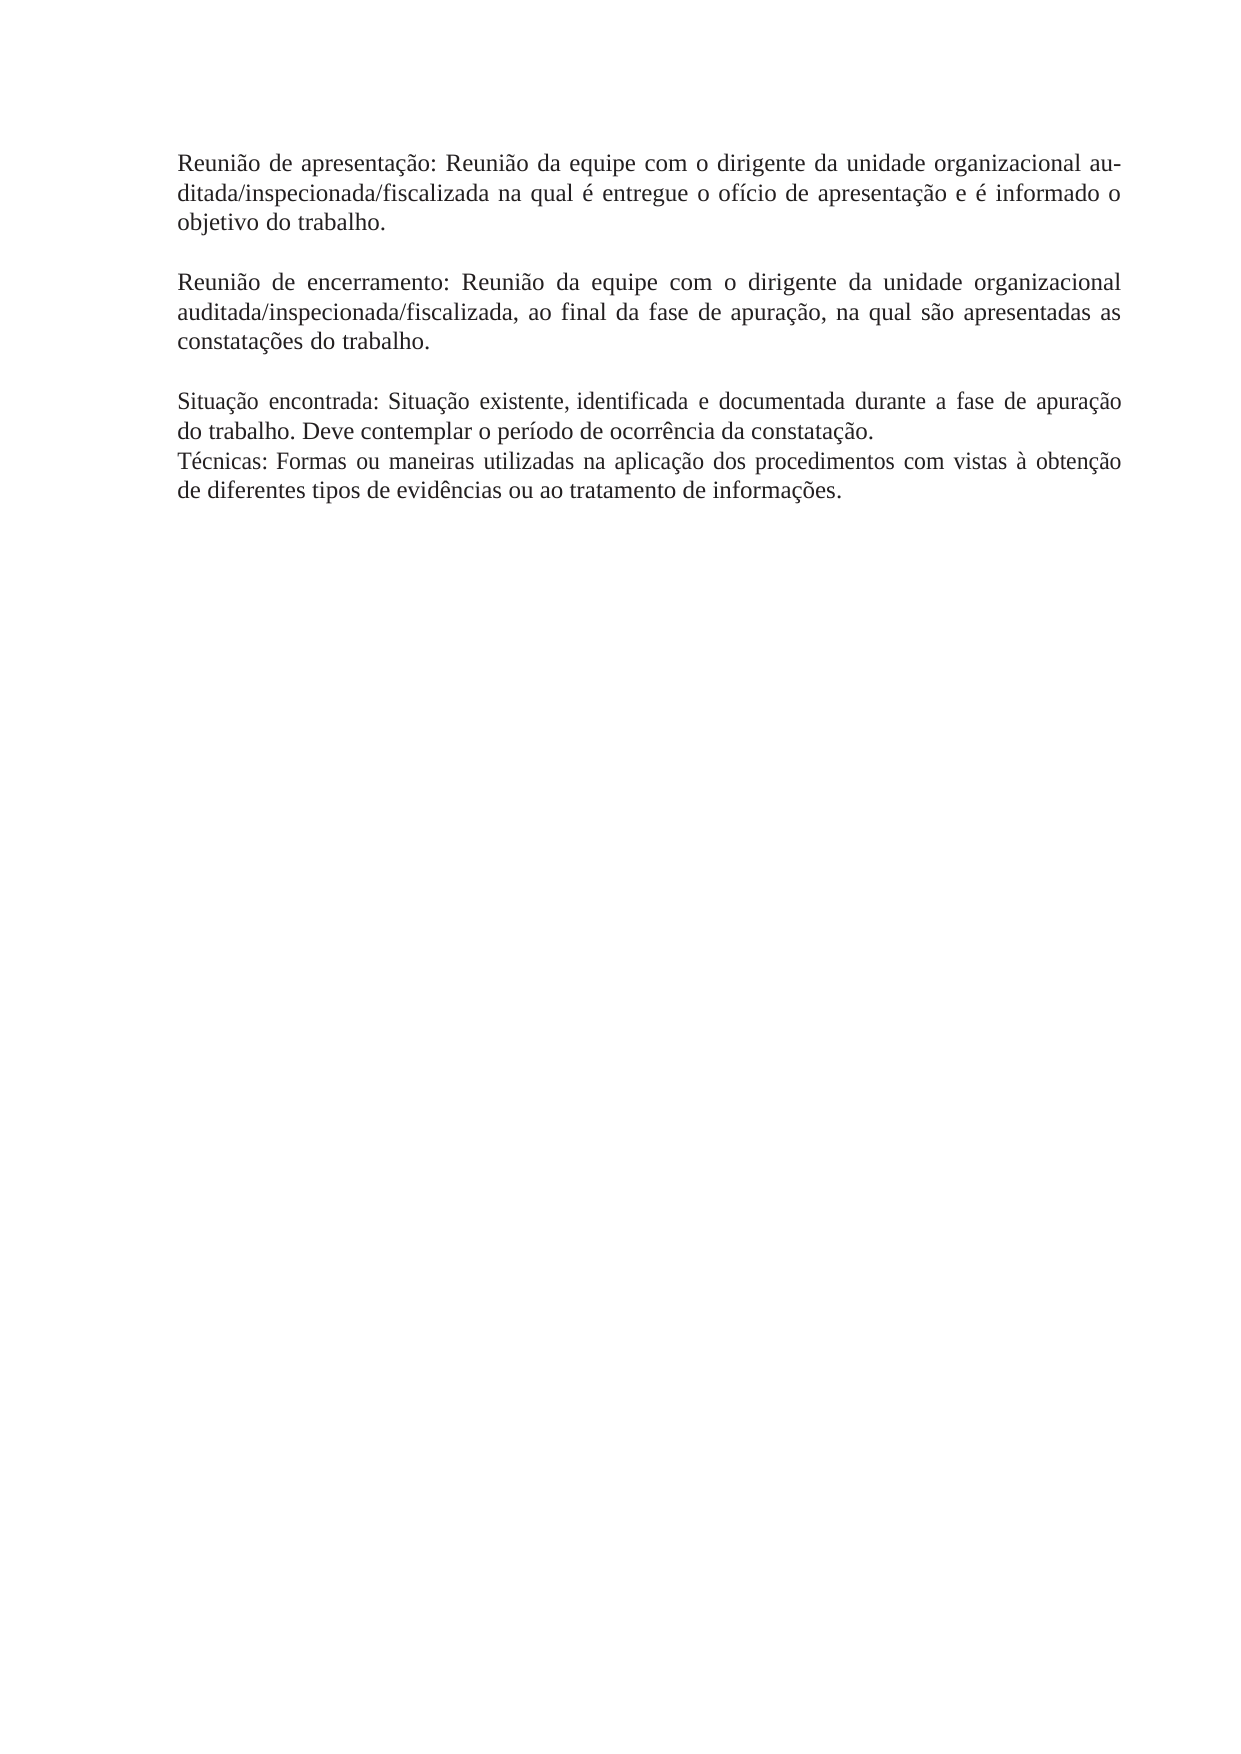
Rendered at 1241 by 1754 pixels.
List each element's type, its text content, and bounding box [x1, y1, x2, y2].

text Reunião de encerramento: Reunião da equipe com o dirigente da unidade organizacional auditada/inspecionada/fiscalizada, ao final da fase de apuração, na qual são apresentadas as constatações do trabalho. [177, 267, 1122, 355]
text Reunião de apresentação: Reunião da equipe com o dirigente da unidade organizacional au- ditada/inspecionada/fiscalizada na qual é entregue o ofício de apresentação e é informado o objetivo do trabalho. [177, 148, 1122, 236]
text Situação encontrada: Situação existente, identificada e documentada durante a fase de apuração do trabalho. Deve contemplar o período de ocorrência da constatação. [177, 386, 1122, 445]
text Técnicas: Formas ou maneiras utilizadas na aplicação dos procedimentos com vistas à obtenção de diferentes tipos de evidências ou ao tratamento de informações. [177, 446, 1122, 504]
